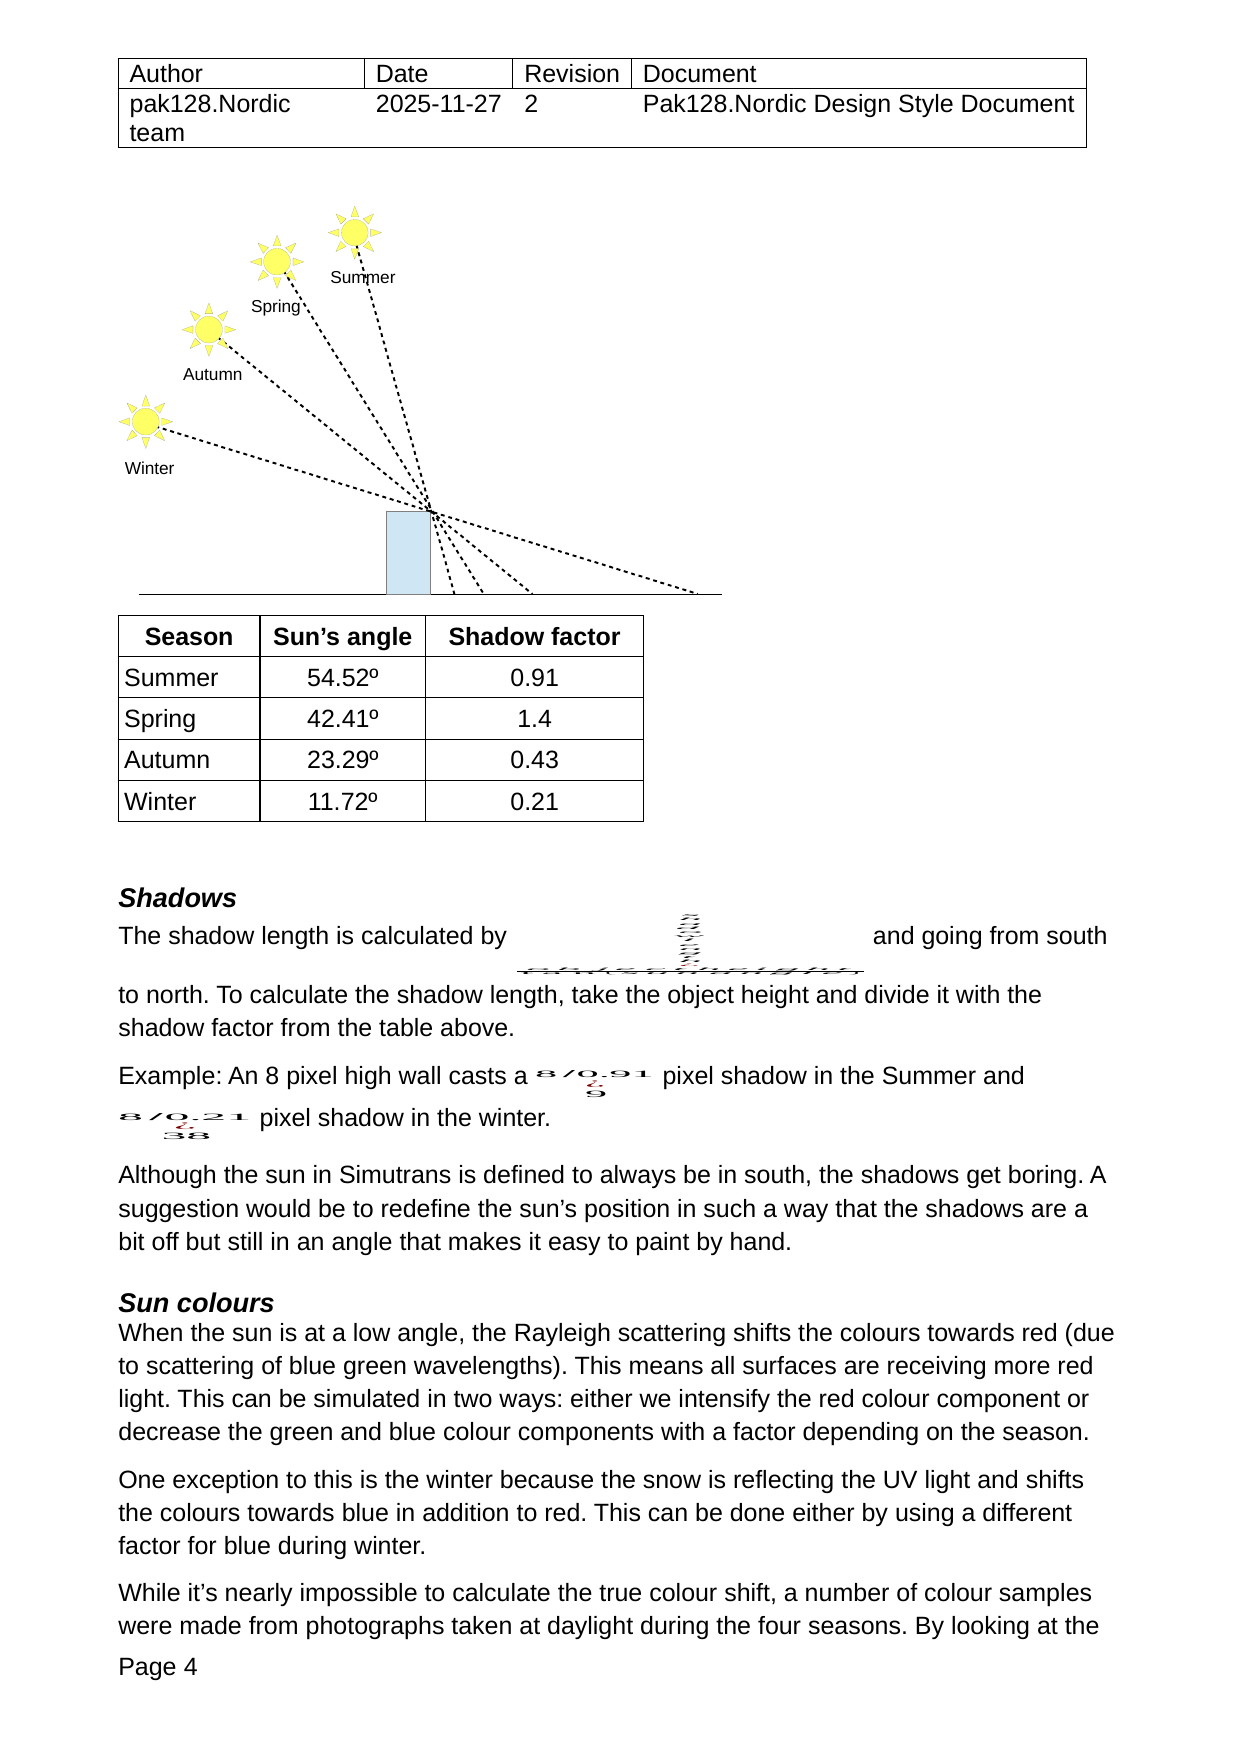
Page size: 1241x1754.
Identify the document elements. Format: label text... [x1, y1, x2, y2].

text Although the sun in Simutrans is defined to always be in south, the shadows get boring. A suggestion would be to redefine the sun’s position in such a way that the shadows are a bit off but still in an angle that makes it easy to paint by hand. [118, 1161, 1122, 1255]
table_cell 23.29º [261, 740, 425, 780]
table_header Shadow factor [426, 616, 643, 656]
table_cell Autumn [119, 740, 259, 780]
subtitle Shadows [118, 882, 1122, 913]
table_cell 11.72º [261, 781, 425, 821]
table_cell Winter [119, 781, 259, 821]
subtitle Sun colours [118, 1287, 1122, 1318]
table_cell 42.41º [261, 698, 425, 738]
table_cell 1.4 [426, 698, 643, 738]
table_cell 0.43 [426, 740, 643, 780]
table_cell Spring [119, 698, 259, 738]
table_cell Summer [119, 657, 259, 697]
text When the sun is at a low angle, the Rayleigh scattering shifts the colours towards red (due to scattering of blue green wavelengths). This means all surfaces are receiving more red light. This can be simulated in two ways: either we intensify the red colour component or decrease the green and blue colour components with a factor depending on the season. [118, 1318, 1122, 1446]
table_cell 0.91 [426, 657, 643, 697]
table_cell 54.52º [261, 657, 425, 697]
text Example: An 8 pixel high wall casts a pixel shadow in the Summer and pixel shadow in the winter. [118, 1061, 1122, 1142]
text The shadow length is calculated by and going from south to north. To calculate the shadow length, take the object height and divide it with the shadow factor from the table above. [118, 913, 1122, 1042]
table_cell 0.21 [426, 781, 643, 821]
text While it’s nearly impossible to calculate the true colour shift, a number of colour samples were made from photographs taken at daylight during the four seasons. By looking at the [118, 1578, 1122, 1640]
table_header Season [119, 616, 259, 656]
text One exception to this is the winter because the snow is reflecting the UV light and shifts the colours towards blue in addition to red. This can be done either by using a different factor for blue during winter. [118, 1464, 1122, 1559]
table_header Sun’s angle [261, 616, 425, 656]
